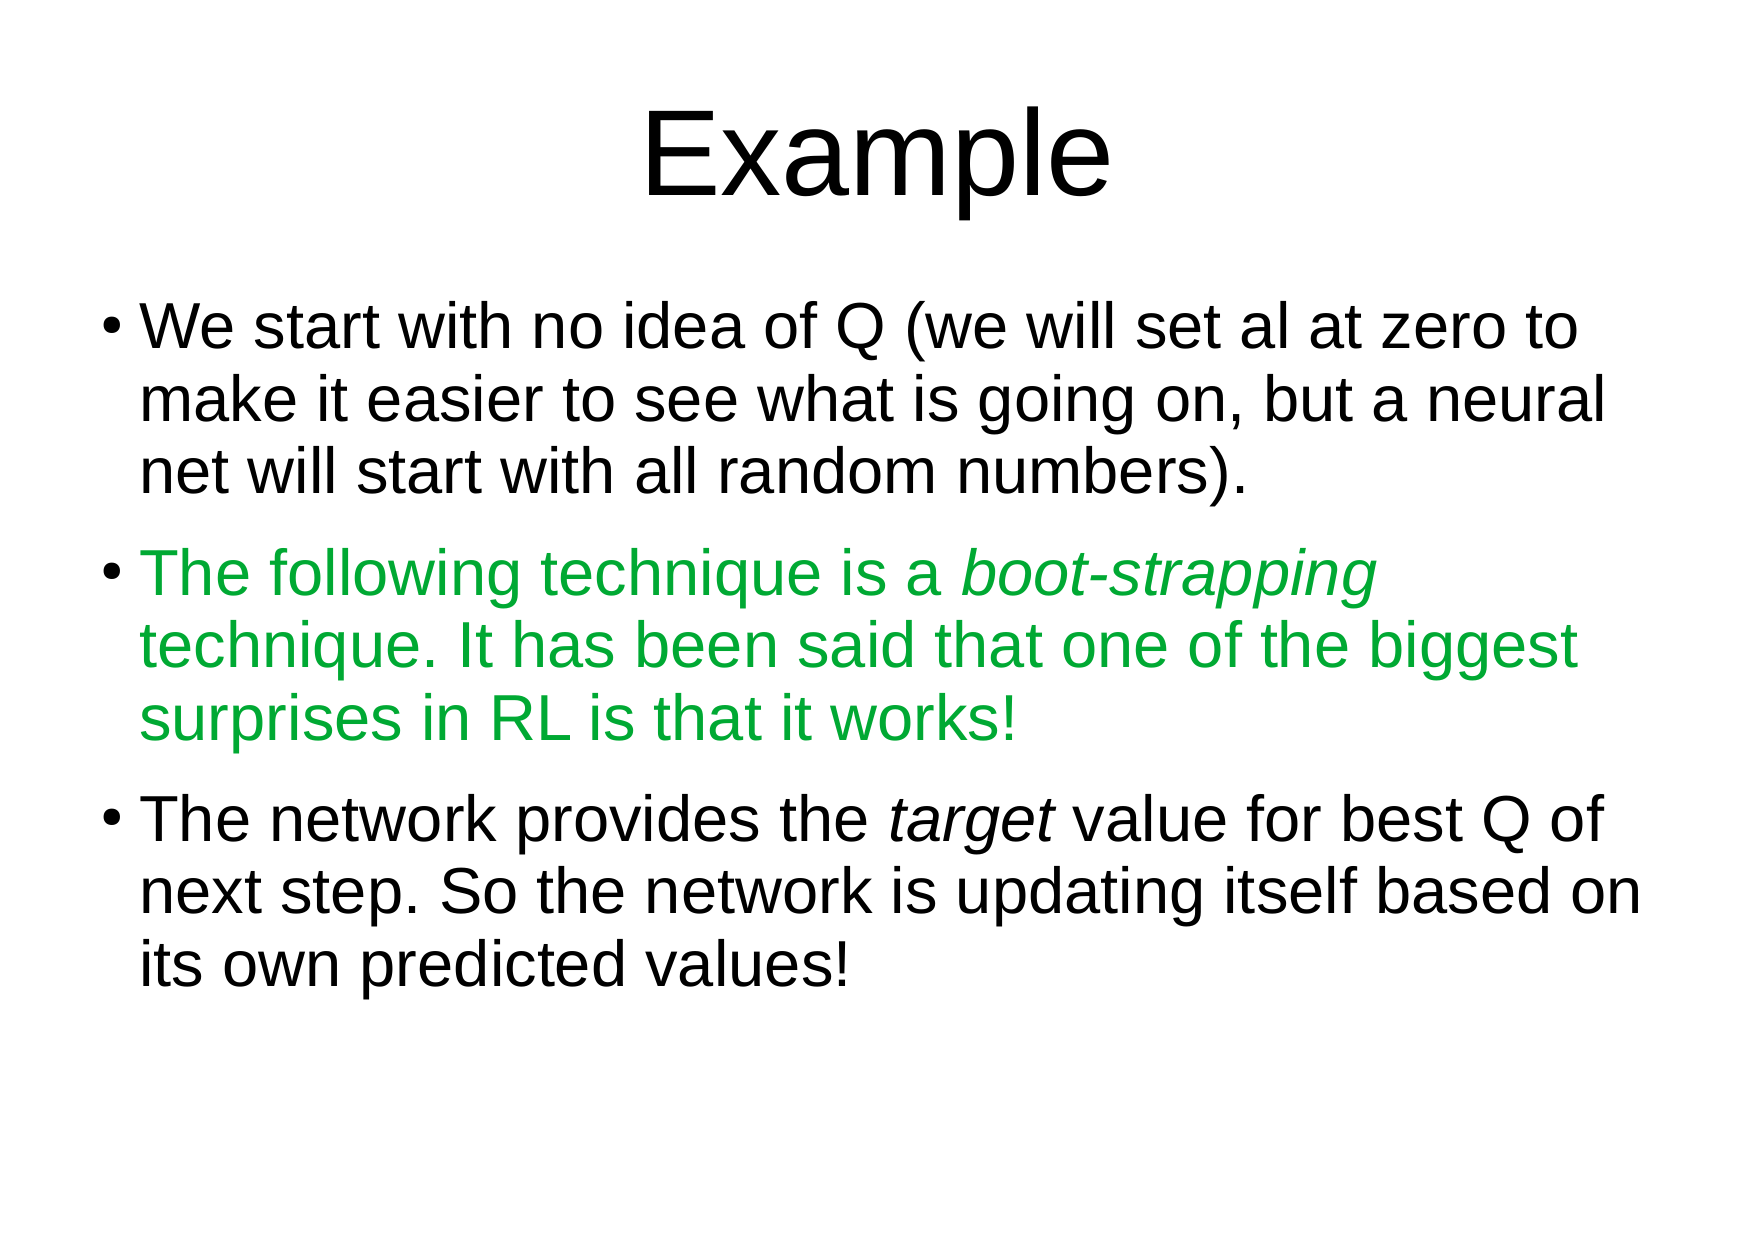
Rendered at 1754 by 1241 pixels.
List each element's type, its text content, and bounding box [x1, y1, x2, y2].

list We start with no idea of Q (we will set al at zero to make it easier to see what is going on, but a neural net will start with all random numbers). The following technique is a boot-strapping technique. It has been said that one of the biggest surprises in RL is that it works! The network provides the target value for best Q of next step. So the network is updating itself based on its own predicted values! [87, 290, 1667, 1010]
title Example [87, 49, 1667, 257]
